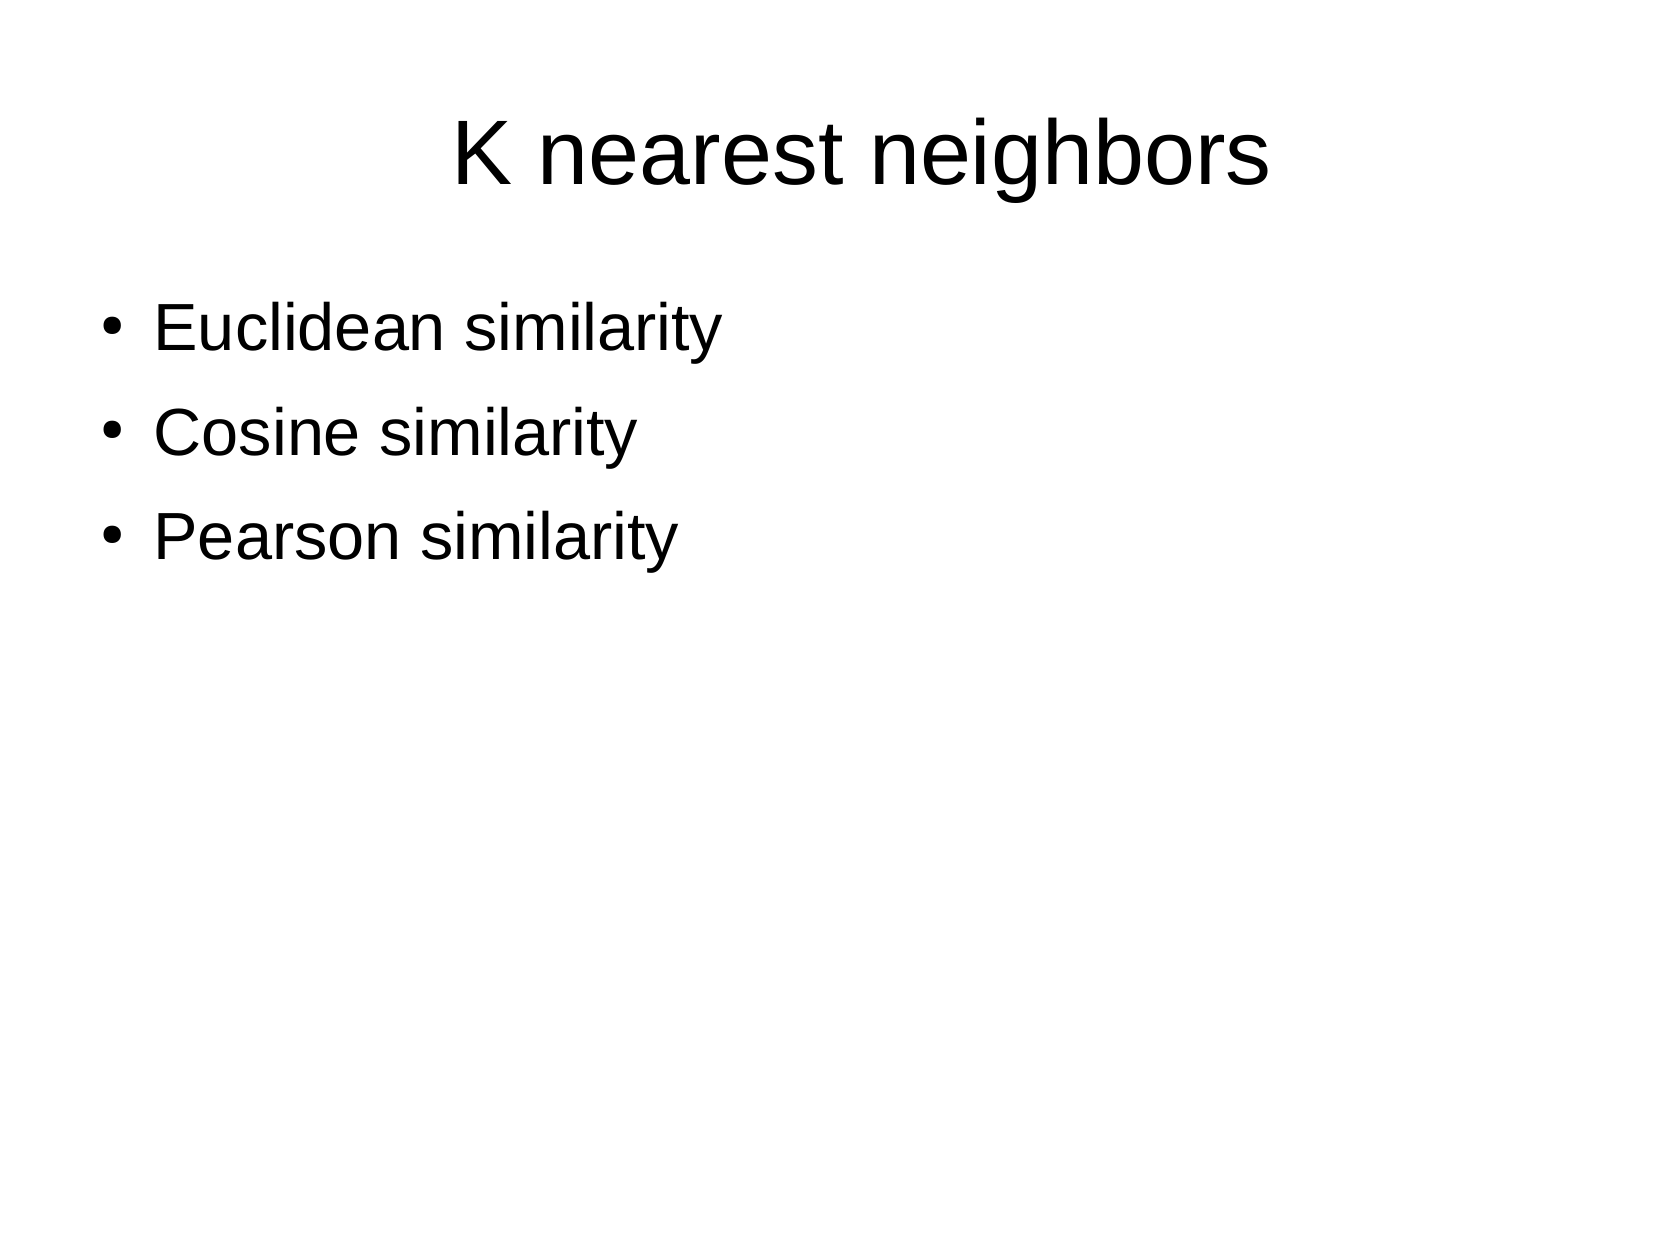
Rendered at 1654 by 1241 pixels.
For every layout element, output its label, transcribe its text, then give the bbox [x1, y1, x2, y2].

title K nearest neighbors [82, 49, 1571, 257]
list Euclidean similarity Cosine similarity Pearson similarity [82, 290, 1571, 1010]
